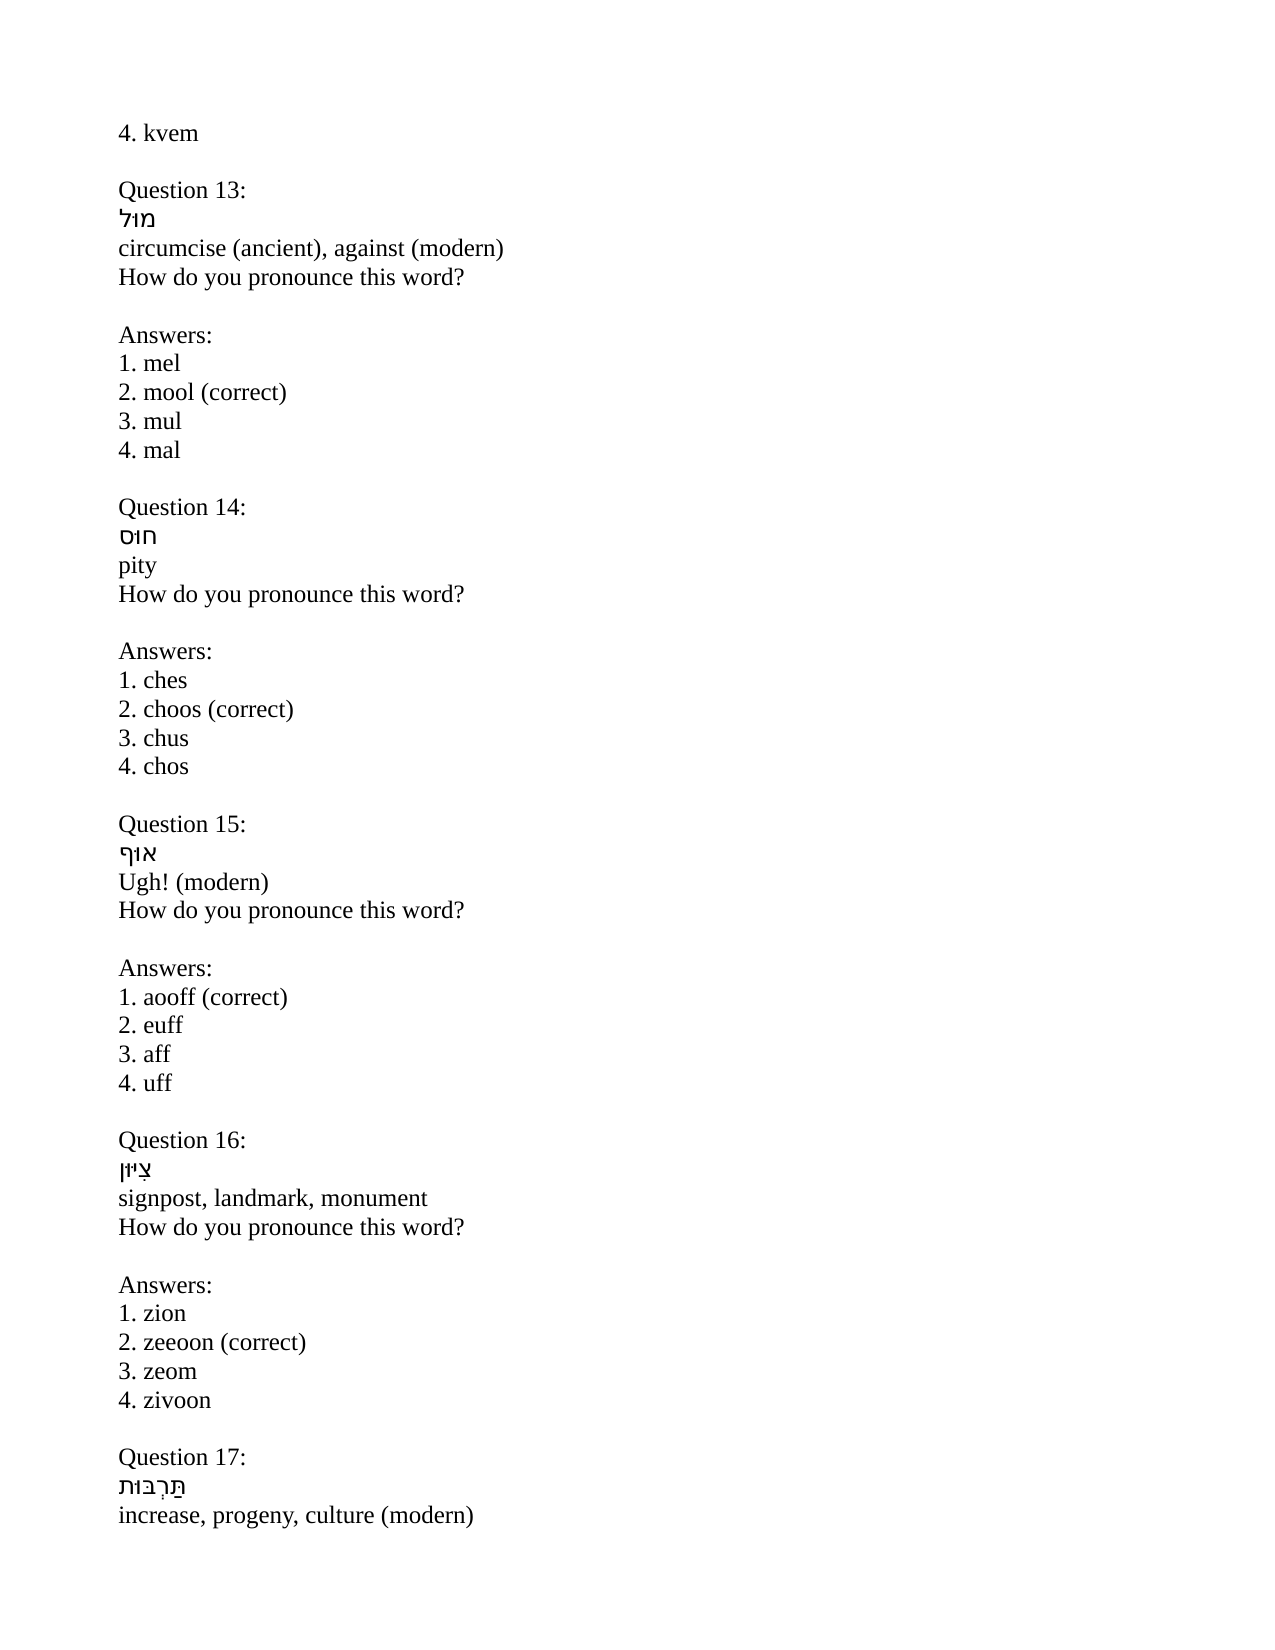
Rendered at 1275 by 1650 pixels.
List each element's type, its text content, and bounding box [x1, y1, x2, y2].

text Question 13: [118, 176, 1157, 204]
text 2. mool (correct) [118, 377, 1157, 406]
text Question 17: [118, 1442, 1157, 1471]
text 3. aff [118, 1039, 1157, 1068]
text אוּף [118, 838, 1157, 867]
text מוּל [118, 204, 1157, 233]
text צִיּוּן [118, 1154, 1157, 1183]
text How do you pronounce this word? [118, 262, 1157, 291]
text How do you pronounce this word? [118, 1212, 1157, 1241]
text 4. kvem [118, 118, 1157, 147]
text Answers: [118, 320, 1157, 348]
text How do you pronounce this word? [118, 896, 1157, 924]
text 3. zeom [118, 1356, 1157, 1385]
text 1. zion [118, 1298, 1157, 1327]
text 4. uff [118, 1068, 1157, 1097]
text 1. ches [118, 665, 1157, 694]
text Ugh! (modern) [118, 867, 1157, 896]
text 1. mel [118, 348, 1157, 377]
text 2. zeeoon (correct) [118, 1327, 1157, 1356]
text 2. choos (correct) [118, 694, 1157, 723]
text 1. aooff (correct) [118, 982, 1157, 1011]
text pity [118, 550, 1157, 579]
text 4. mal [118, 435, 1157, 463]
text 4. chos [118, 751, 1157, 780]
text Question 14: [118, 492, 1157, 521]
text 3. mul [118, 406, 1157, 435]
text חוּס [118, 521, 1157, 550]
text Question 15: [118, 809, 1157, 838]
text 2. euff [118, 1011, 1157, 1039]
text 4. zivoon [118, 1385, 1157, 1413]
text 3. chus [118, 723, 1157, 751]
text Answers: [118, 953, 1157, 982]
text circumcise (ancient), against (modern) [118, 233, 1157, 262]
text Answers: [118, 1270, 1157, 1298]
text increase, progeny, culture (modern) [118, 1500, 1157, 1529]
text signpost, landmark, monument [118, 1183, 1157, 1212]
text How do you pronounce this word? [118, 579, 1157, 608]
text תַּרְבּוּת [118, 1471, 1157, 1500]
text Answers: [118, 636, 1157, 665]
text Question 16: [118, 1126, 1157, 1154]
